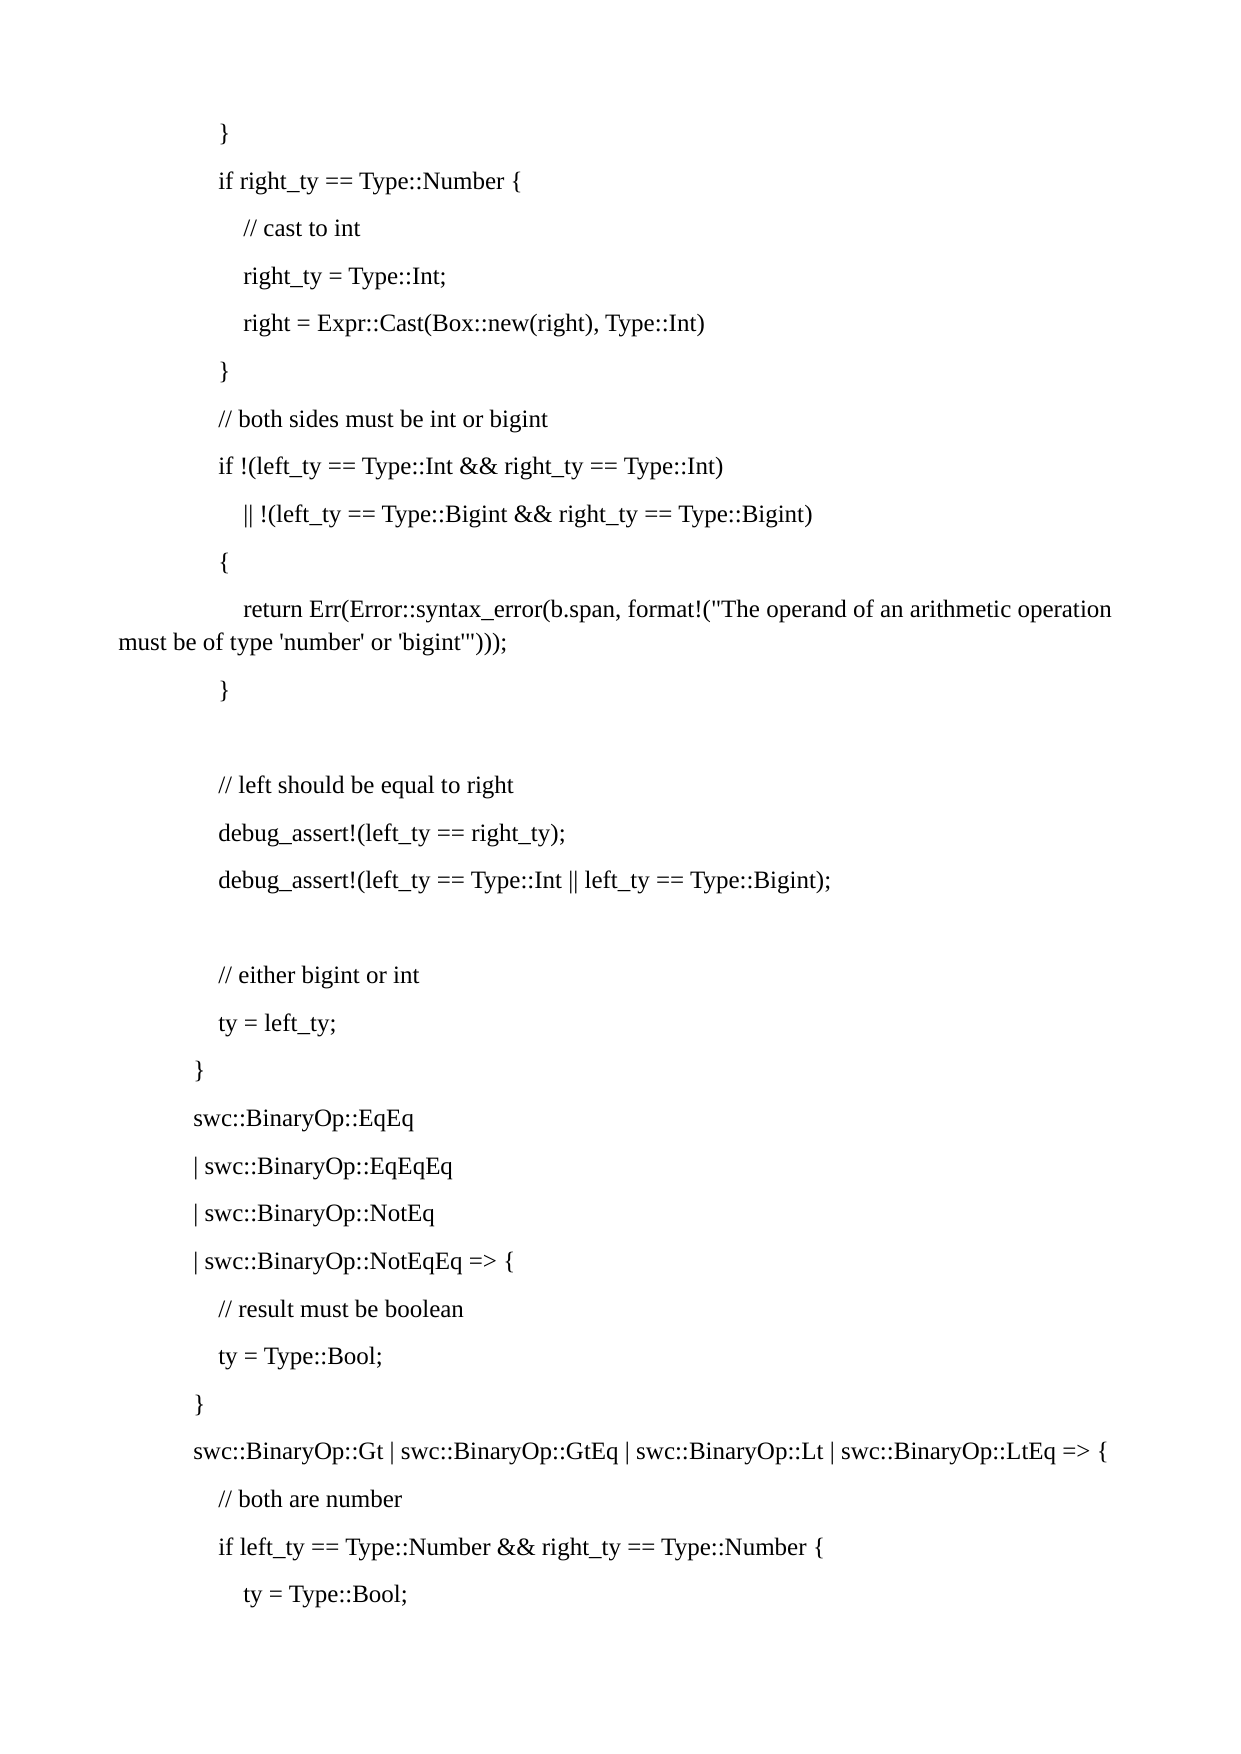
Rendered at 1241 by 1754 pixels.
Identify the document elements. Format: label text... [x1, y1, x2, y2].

text swc::BinaryOp::EqEq [118, 1103, 1122, 1132]
text | swc::BinaryOp::EqEqEq [118, 1151, 1122, 1179]
text ty = Type::Bool; [118, 1579, 1122, 1608]
text | swc::BinaryOp::NotEq [118, 1198, 1122, 1227]
text // both sides must be int or bigint [118, 404, 1122, 432]
text // both are number [118, 1484, 1122, 1513]
text swc::BinaryOp::Gt | swc::BinaryOp::GtEq | swc::BinaryOp::Lt | swc::BinaryOp::LtEq => { [118, 1436, 1122, 1465]
text debug_assert!(left_ty == right_ty); [118, 818, 1122, 846]
text right_ty = Type::Int; [118, 261, 1122, 290]
text ty = Type::Bool; [118, 1341, 1122, 1370]
text if left_ty == Type::Number && right_ty == Type::Number { [118, 1532, 1122, 1560]
text // left should be equal to right [118, 770, 1122, 799]
text } [118, 675, 1122, 703]
text } [118, 356, 1122, 385]
text right = Expr::Cast(Box::new(right), Type::Int) [118, 308, 1122, 337]
text } [118, 118, 1122, 147]
text } [118, 1056, 1122, 1084]
text if right_ty == Type::Number { [118, 166, 1122, 194]
text return Err(Error::syntax_error(b.span, format!("The operand of an arithmetic operation must be of type 'number' or 'bigint'"))); [118, 594, 1122, 656]
text if !(left_ty == Type::Int && right_ty == Type::Int) [118, 451, 1122, 480]
text | swc::BinaryOp::NotEqEq => { [118, 1246, 1122, 1275]
text } [118, 1389, 1122, 1418]
text // result must be boolean [118, 1294, 1122, 1322]
text // either bigint or int [118, 960, 1122, 989]
text || !(left_ty == Type::Bigint && right_ty == Type::Bigint) [118, 499, 1122, 528]
text { [118, 547, 1122, 575]
text ty = left_ty; [118, 1008, 1122, 1037]
text debug_assert!(left_ty == Type::Int || left_ty == Type::Bigint); [118, 865, 1122, 894]
text // cast to int [118, 213, 1122, 242]
